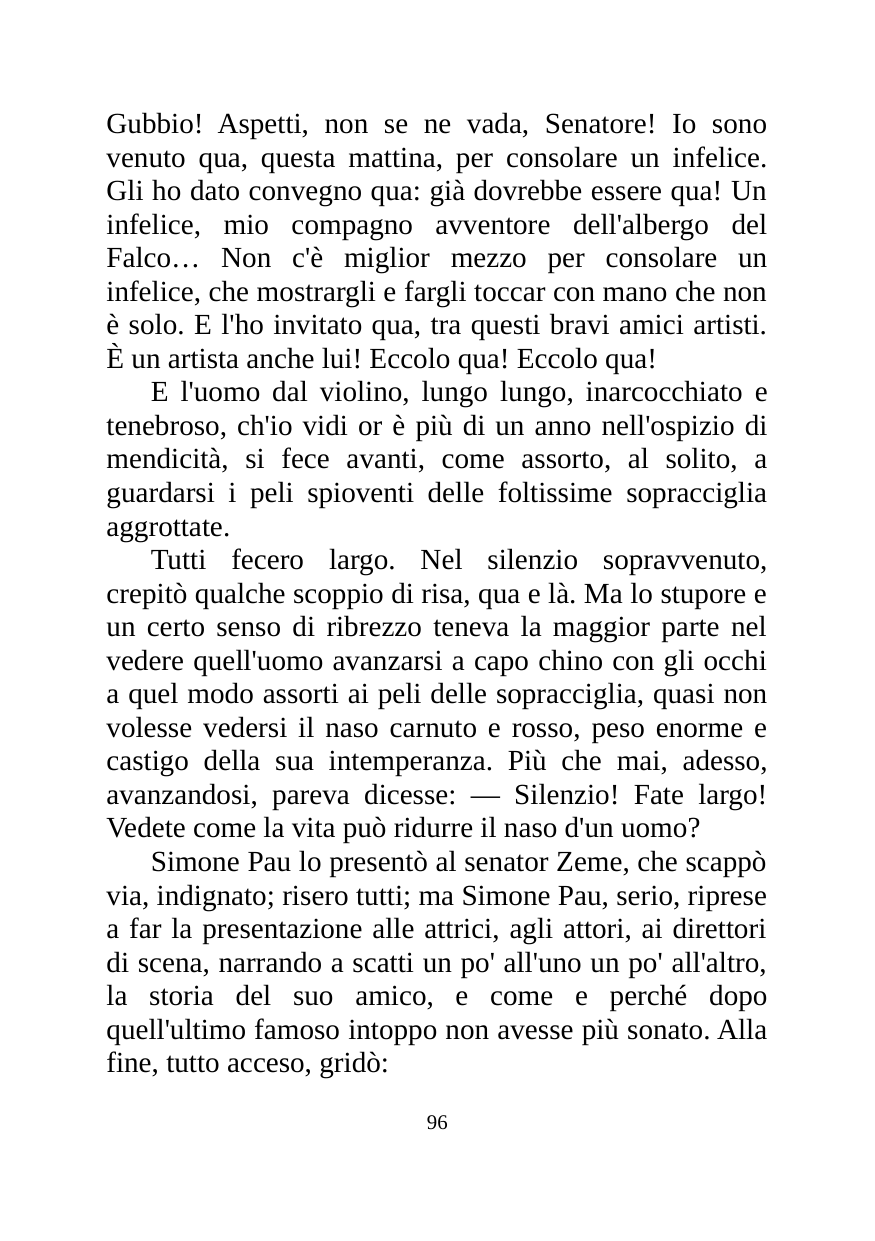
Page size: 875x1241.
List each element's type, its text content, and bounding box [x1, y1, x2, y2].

text Gubbio! Aspetti, non se ne vada, Senatore! Io sono venuto qua, questa mattina, per consolare un infelice. Gli ho dato convegno qua: già dovrebbe essere qua! Un infelice, mio compagno avventore dell'albergo del Falco… Non c'è miglior mezzo per consolare un infelice, che mostrargli e fargli toccar con mano che non è solo. E l'ho invitato qua, tra questi bravi amici artisti. È un artista anche lui! Eccolo qua! Eccolo qua! [106, 106, 768, 374]
text E l'uomo dal violino, lungo lungo, inarcocchiato e tenebroso, ch'io vidi or è più di un anno nell'ospizio di mendicità, si fece avanti, come assorto, al solito, a guardarsi i peli spioventi delle foltissime sopracciglia aggrottate. [106, 374, 768, 542]
text Tutti fecero largo. Nel silenzio sopravvenuto, crepitò qualche scoppio di risa, qua e là. Ma lo stupore e un certo senso di ribrezzo teneva la maggior parte nel vedere quell'uomo avanzarsi a capo chino con gli occhi a quel modo assorti ai peli delle sopracciglia, quasi non volesse vedersi il naso carnuto e rosso, peso enorme e castigo della sua intemperanza. Più che mai, adesso, avanzandosi, pareva dicesse: — Silenzio! Fate largo! Vedete come la vita può ridurre il naso d'un uomo? [106, 542, 768, 844]
text Simone Pau lo presentò al senator Zeme, che scappò via, indignato; risero tutti; ma Simone Pau, serio, riprese a far la presentazione alle attrici, agli attori, ai direttori di scena, narrando a scatti un po' all'uno un po' all'altro, la storia del suo amico, e come e perché dopo quell'ultimo famoso intoppo non avesse più sonato. Alla fine, tutto acceso, gridò: [106, 844, 768, 1079]
